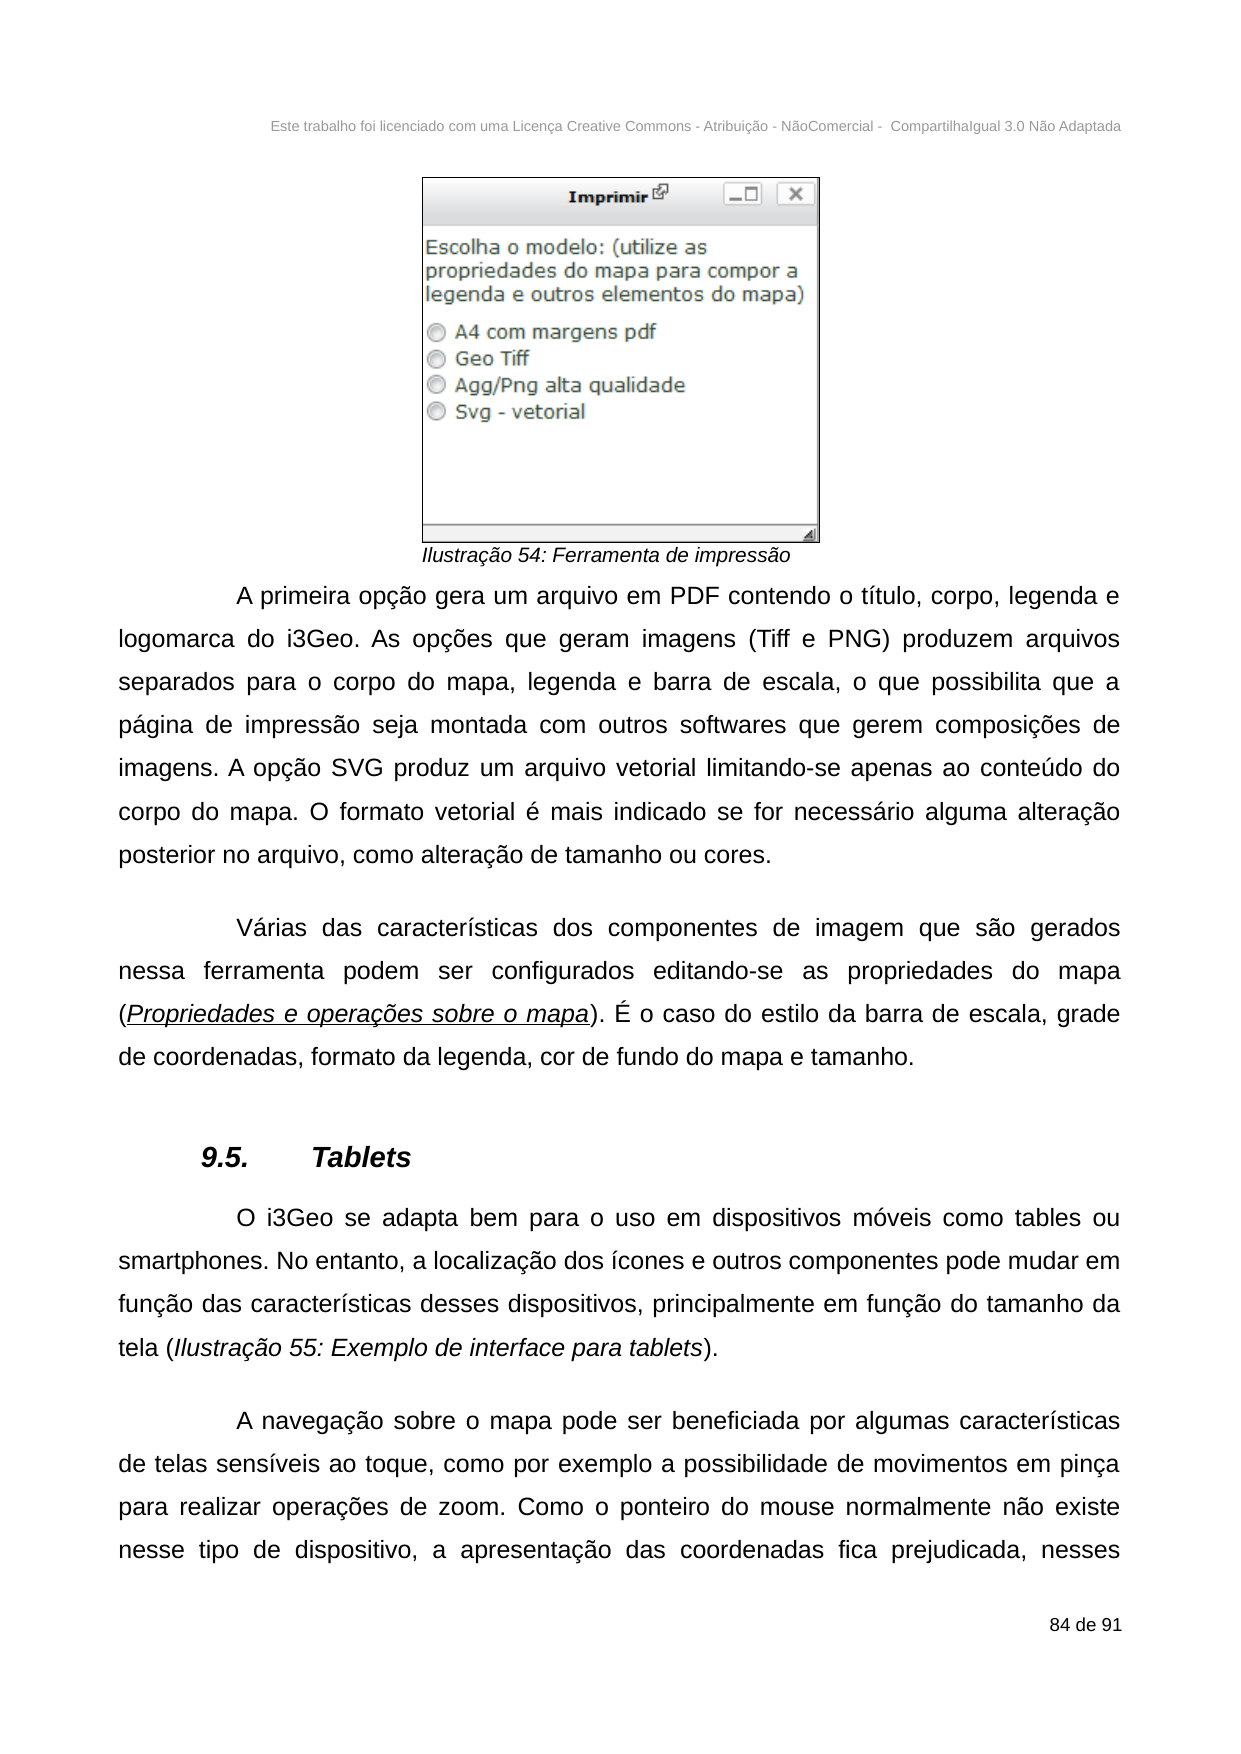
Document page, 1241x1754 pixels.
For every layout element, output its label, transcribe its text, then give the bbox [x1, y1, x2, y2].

text O i3Geo se adapta bem para o uso em dispositivos móveis como tables ou smartphones. No entanto, a localização dos ícones e outros componentes pode mudar em função das características desses dispositivos, principalmente em função do tamanho da tela (Ilustração 55: Exemplo de interface para tablets). [118, 1203, 1122, 1361]
picture [423, 178, 819, 542]
text Várias das características dos componentes de imagem que são gerados nessa ferramenta podem ser configurados editando-se as propriedades do mapa (Propriedades e operações sobre o mapa). É o caso do estilo da barra de escala, grade de coordenadas, formato da legenda, cor de fundo do mapa e tamanho. [118, 913, 1122, 1071]
text Ilustração 54: Ferramenta de impressão [422, 543, 818, 566]
subtitle Tablets [163, 1140, 1077, 1174]
text A navegação sobre o mapa pode ser beneficiada por algumas características de telas sensíveis ao toque, como por exemplo a possibilidade de movimentos em pinça para realizar operações de zoom. Como o ponteiro do mouse normalmente não existe nesse tipo de dispositivo, a apresentação das coordenadas fica prejudicada, nesses [118, 1406, 1122, 1564]
text A primeira opção gera um arquivo em PDF contendo o título, corpo, legenda e logomarca do i3Geo. As opções que geram imagens (Tiff e PNG) produzem arquivos separados para o corpo do mapa, legenda e barra de escala, o que possibilita que a página de impressão seja montada com outros softwares que gerem composições de imagens. A opção SVG produz um arquivo vetorial limitando-se apenas ao conteúdo do corpo do mapa. O formato vetorial é mais indicado se for necessário alguma alteração posterior no arquivo, como alteração de tamanho ou cores. [118, 164, 1122, 868]
